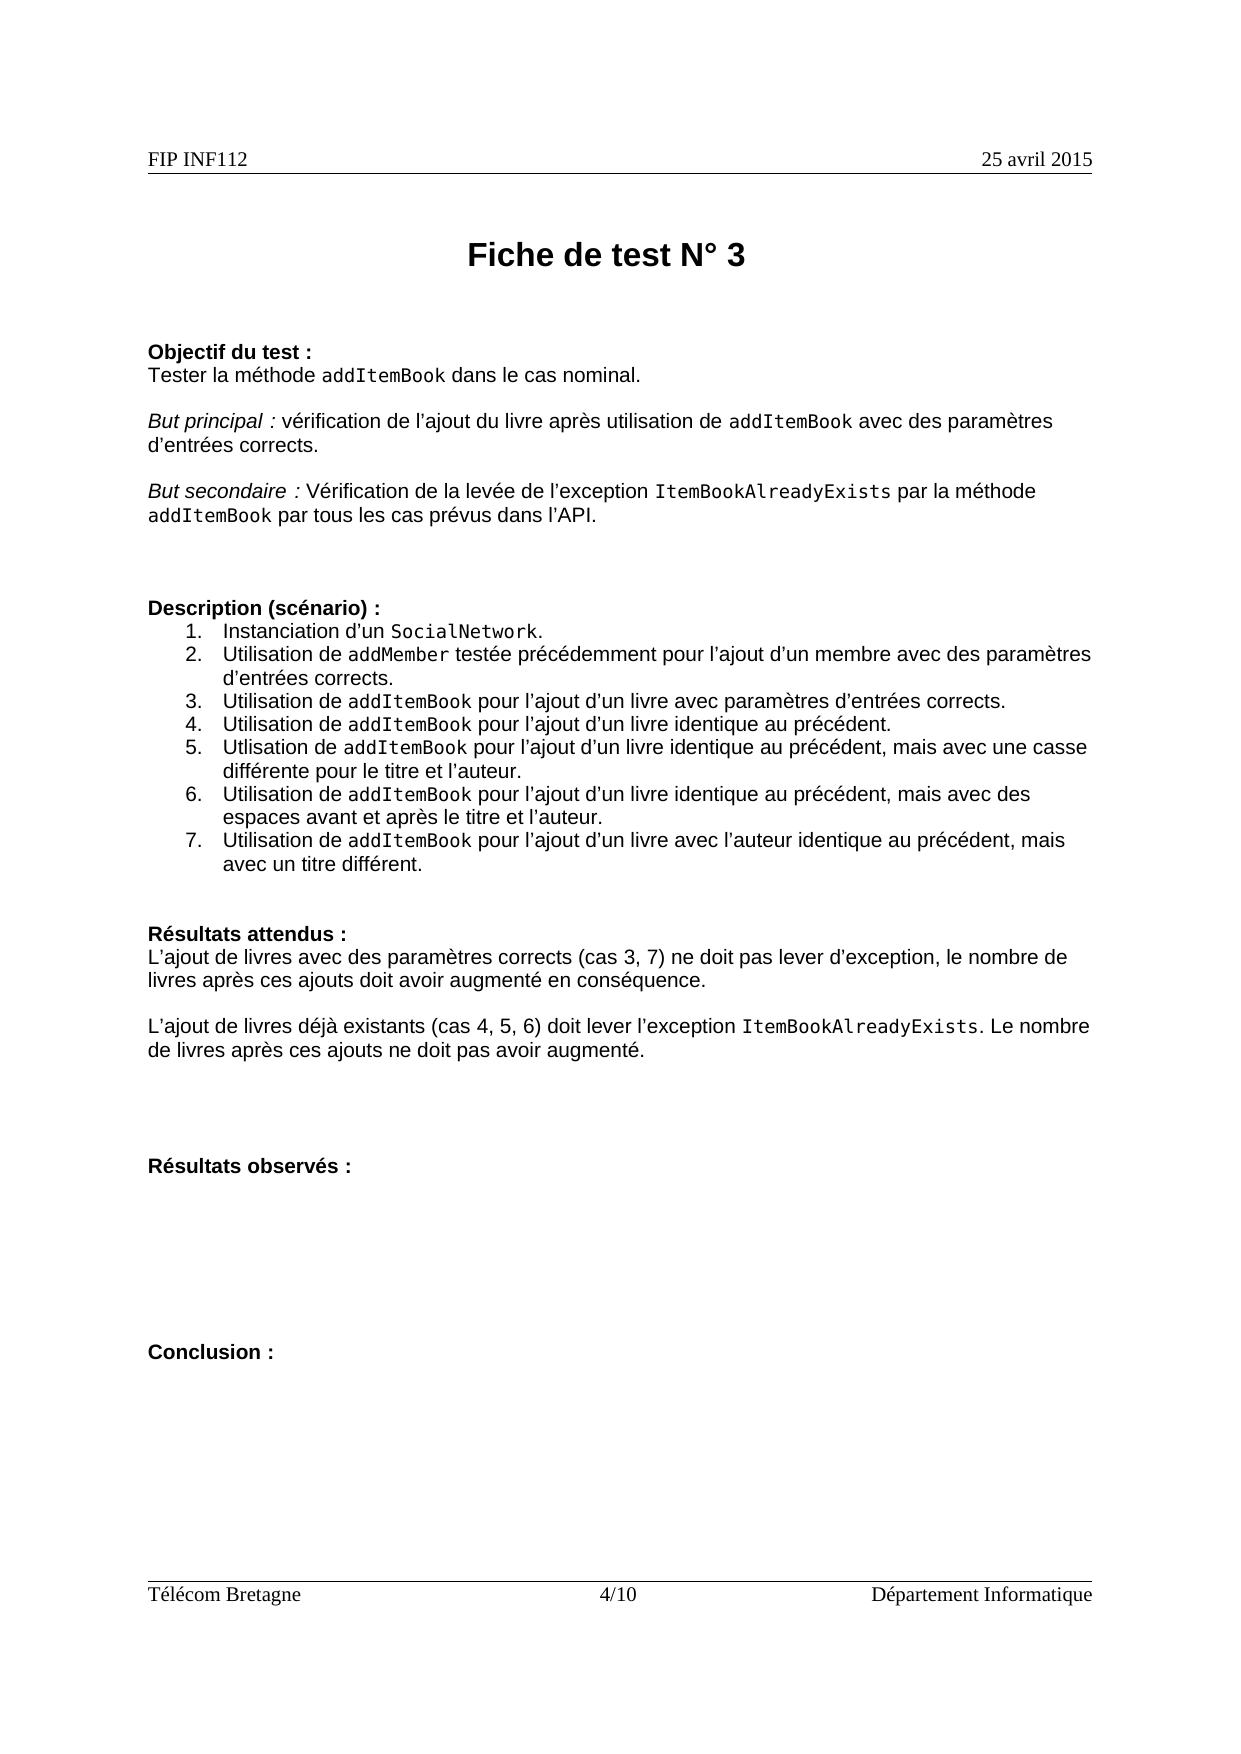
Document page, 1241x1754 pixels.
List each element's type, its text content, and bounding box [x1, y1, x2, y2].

text Résultats attendus : [148, 922, 1092, 945]
text L’ajout de livres déjà existants (cas 4, 5, 6) doit lever l’exception ItemBookAlreadyExists. Le nombre de livres après ces ajouts ne doit pas avoir augmenté. [148, 1015, 1092, 1062]
list Instanciation d’un SocialNetwork. [185, 619, 1092, 643]
title Fiche de test N° 3 [148, 236, 1092, 273]
list Utilisation de addMember testée précédemment pour l’ajout d’un membre avec des paramètres d’entrées corrects. [185, 643, 1092, 689]
list Utilisation de addItemBook pour l’ajout d’un livre avec l’auteur identique au précédent, mais avec un titre différent. [185, 829, 1092, 876]
list Utilisation de addItemBook pour l’ajout d’un livre identique au précédent, mais avec des espaces avant et après le titre et l’auteur. [185, 782, 1092, 829]
text Objectif du test : [148, 340, 1092, 363]
text Tester la méthode addItemBook dans le cas nominal. [148, 363, 1092, 387]
subtitle Conclusion : [148, 1340, 1092, 1363]
list Utlisation de addItemBook pour l’ajout d’un livre identique au précédent, mais avec une casse différente pour le titre et l’auteur. [185, 736, 1092, 782]
text But secondaire : Vérification de la levée de l’exception ItemBookAlreadyExists par la méthode addItemBook par tous les cas prévus dans l’API. [148, 480, 1092, 526]
text Description (scénario) : [148, 596, 1092, 619]
list Utilisation de addItemBook pour l’ajout d’un livre identique au précédent. [185, 713, 1092, 736]
text But principal : vérification de l’ajout du livre après utilisation de addItemBook avec des paramètres d’entrées corrects. [148, 410, 1092, 457]
text L’ajout de livres avec des paramètres corrects (cas 3, 7) ne doit pas lever d’exception, le nombre de livres après ces ajouts doit avoir augmenté en conséquence. [148, 945, 1092, 992]
list Utilisation de addItemBook pour l’ajout d’un livre avec paramètres d’entrées corrects. [185, 689, 1092, 713]
text Résultats observés : [148, 1154, 1092, 1178]
